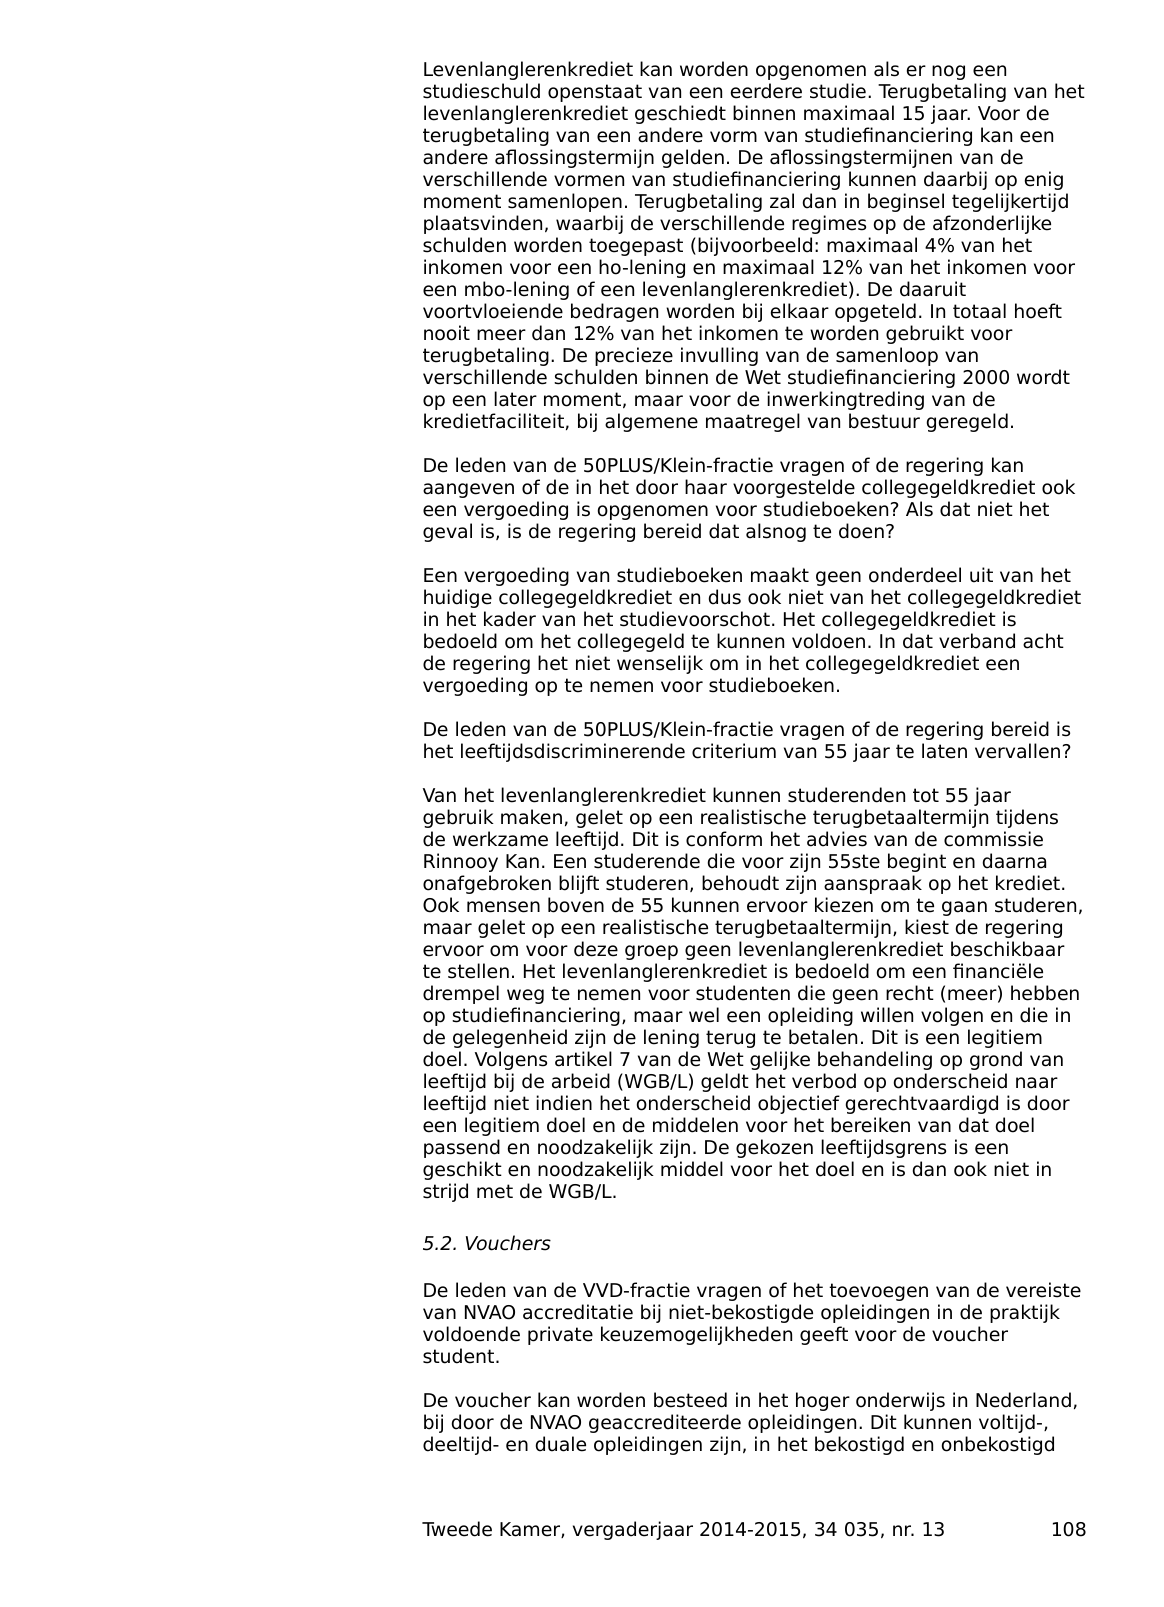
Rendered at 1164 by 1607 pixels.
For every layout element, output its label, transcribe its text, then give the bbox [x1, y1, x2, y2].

text Levenlanglerenkrediet kan worden opgenomen als er nog een studieschuld openstaat van een eerdere studie. Terugbetaling van het levenlanglerenkrediet geschiedt binnen maximaal 15 jaar. Voor de terugbetaling van een andere vorm van studiefinanciering kan een andere aflossingstermijn gelden. De aflossingstermijnen van de verschillende vormen van studiefinanciering kunnen daarbij op enig moment samenlopen. Terugbetaling zal dan in beginsel tegelijkertijd plaatsvinden, waarbij de verschillende regimes op de afzonderlijke schulden worden toegepast (bijvoorbeeld: maximaal 4% van het inkomen voor een ho-lening en maximaal 12% van het inkomen voor een mbo-lening of een levenlanglerenkrediet). De daaruit voortvloeiende bedragen worden bij elkaar opgeteld. In totaal hoeft nooit meer dan 12% van het inkomen te worden gebruikt voor terugbetaling. De precieze invulling van de samenloop van verschillende schulden binnen de Wet studiefinanciering 2000 wordt op een later moment, maar voor de inwerkingtreding van de kredietfaciliteit, bij algemene maatregel van bestuur geregeld. [422, 59, 1087, 433]
text Van het levenlanglerenkrediet kunnen studerenden tot 55 jaar gebruik maken, gelet op een realistische terugbetaaltermijn tijdens de werkzame leeftijd. Dit is conform het advies van de commissie Rinnooy Kan. Een studerende die voor zijn 55ste begint en daarna onafgebroken blijft studeren, behoudt zijn aanspraak op het krediet. Ook mensen boven de 55 kunnen ervoor kiezen om te gaan studeren, maar gelet op een realistische terugbetaaltermijn, kiest de regering ervoor om voor deze groep geen levenlanglerenkrediet beschikbaar te stellen. Het levenlanglerenkrediet is bedoeld om een financiële drempel weg te nemen voor studenten die geen recht (meer) hebben op studiefinanciering, maar wel een opleiding willen volgen en die in de gelegenheid zijn de lening terug te betalen. Dit is een legitiem doel. Volgens artikel 7 van de Wet gelijke behandeling op grond van leeftijd bij de arbeid (WGB/L) geldt het verbod op onderscheid naar leeftijd niet indien het onderscheid objectief gerechtvaardigd is door een legitiem doel en de middelen voor het bereiken van dat doel passend en noodzakelijk zijn. De gekozen leeftijdsgrens is een geschikt en noodzakelijk middel voor het doel en is dan ook niet in strijd met de WGB/L. [422, 785, 1087, 1203]
text De leden van de 50PLUS/Klein-fractie vragen of de regering kan aangeven of de in het door haar voorgestelde collegegeldkrediet ook een vergoeding is opgenomen voor studieboeken? Als dat niet het geval is, is de regering bereid dat alsnog te doen? [422, 455, 1087, 543]
text Een vergoeding van studieboeken maakt geen onderdeel uit van het huidige collegegeldkrediet en dus ook niet van het collegegeldkrediet in het kader van het studievoorschot. Het collegegeldkrediet is bedoeld om het collegegeld te kunnen voldoen. In dat verband acht de regering het niet wenselijk om in het collegegeldkrediet een vergoeding op te nemen voor studieboeken. [422, 565, 1087, 697]
text De leden van de VVD-fractie vragen of het toevoegen van de vereiste van NVAO accreditatie bij niet-bekostigde opleidingen in de praktijk voldoende private keuzemogelijkheden geeft voor de voucher student. [422, 1280, 1087, 1368]
subtitle 5.2. Vouchers [422, 1233, 1087, 1255]
text De voucher kan worden besteed in het hoger onderwijs in Nederland, bij door de NVAO geaccrediteerde opleidingen. Dit kunnen voltijd-, deeltijd- en duale opleidingen zijn, in het bekostigd en onbekostigd [422, 1390, 1087, 1456]
text De leden van de 50PLUS/Klein-fractie vragen of de regering bereid is het leeftijdsdiscriminerende criterium van 55 jaar te laten vervallen? [422, 719, 1087, 763]
